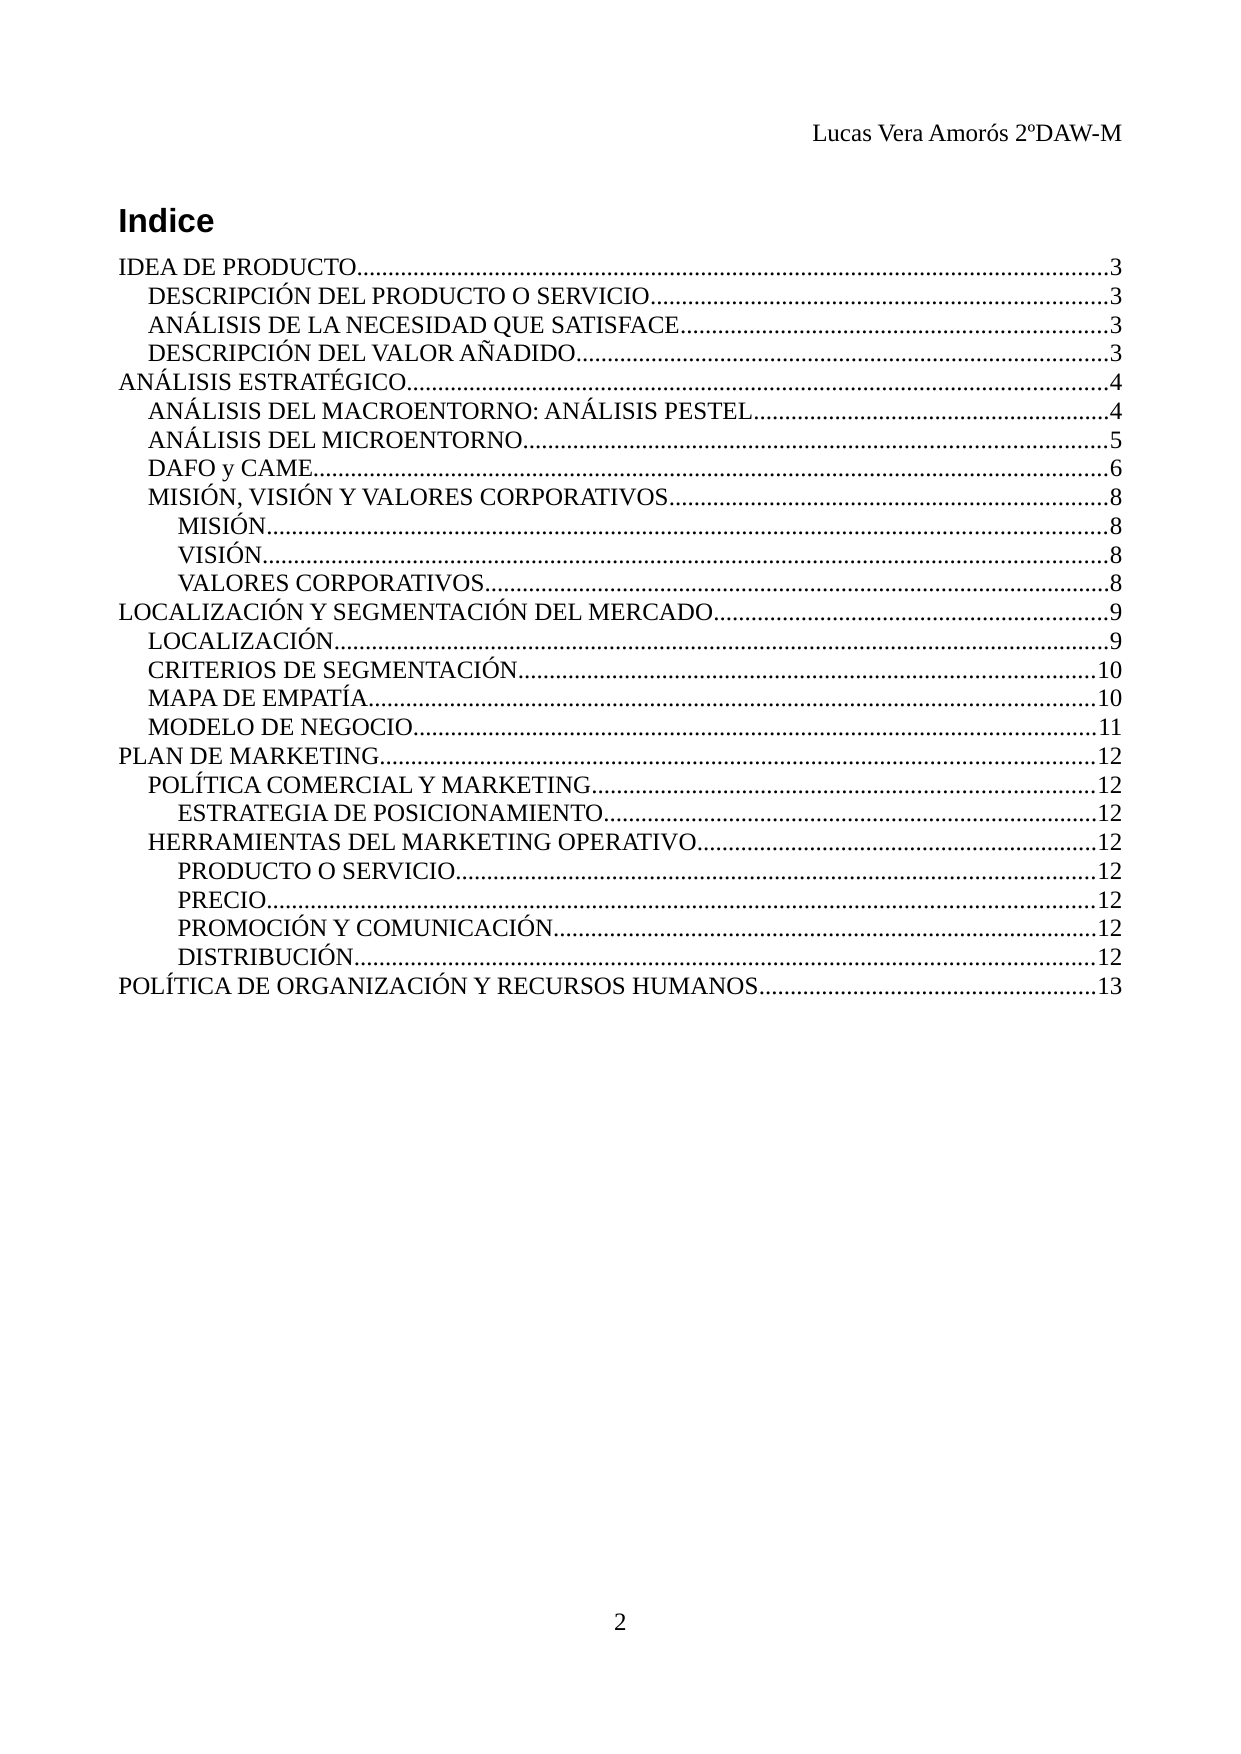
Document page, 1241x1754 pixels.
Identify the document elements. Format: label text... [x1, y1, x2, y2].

text DESCRIPCIÓN DEL VALOR AÑADIDO 3 [148, 338, 1122, 367]
text PRECIO 12 [177, 885, 1122, 913]
text MISIÓN, VISIÓN Y VALORES CORPORATIVOS 8 [148, 482, 1122, 511]
text VISIÓN 8 [177, 540, 1122, 568]
text PROMOCIÓN Y COMUNICACIÓN 12 [177, 913, 1122, 942]
text DISTRIBUCIÓN 12 [177, 942, 1122, 971]
text ANÁLISIS DEL MACROENTORNO: ANÁLISIS PESTEL 4 [148, 396, 1122, 425]
text POLÍTICA COMERCIAL Y MARKETING 12 [148, 770, 1122, 798]
text VALORES CORPORATIVOS 8 [177, 568, 1122, 597]
text LOCALIZACIÓN Y SEGMENTACIÓN DEL MERCADO 9 [118, 597, 1122, 626]
text MAPA DE EMPATÍA 10 [148, 683, 1122, 712]
subtitle Indice [118, 201, 1122, 240]
text HERRAMIENTAS DEL MARKETING OPERATIVO 12 [148, 827, 1122, 856]
text CRITERIOS DE SEGMENTACIÓN 10 [148, 655, 1122, 683]
text ANÁLISIS DEL MICROENTORNO 5 [148, 425, 1122, 453]
text MISIÓN 8 [177, 511, 1122, 540]
text PLAN DE MARKETING 12 [118, 741, 1122, 770]
text ANÁLISIS DE LA NECESIDAD QUE SATISFACE 3 [148, 310, 1122, 338]
text DAFO y CAME 6 [148, 453, 1122, 482]
text DESCRIPCIÓN DEL PRODUCTO O SERVICIO 3 [148, 281, 1122, 310]
text PRODUCTO O SERVICIO 12 [177, 856, 1122, 885]
text POLÍTICA DE ORGANIZACIÓN Y RECURSOS HUMANOS 13 [118, 971, 1122, 1000]
text ANÁLISIS ESTRATÉGICO 4 [118, 367, 1122, 396]
text LOCALIZACIÓN 9 [148, 626, 1122, 655]
text MODELO DE NEGOCIO 11 [148, 712, 1122, 741]
text ESTRATEGIA DE POSICIONAMIENTO 12 [177, 798, 1122, 827]
text IDEA DE PRODUCTO 3 [118, 252, 1122, 281]
